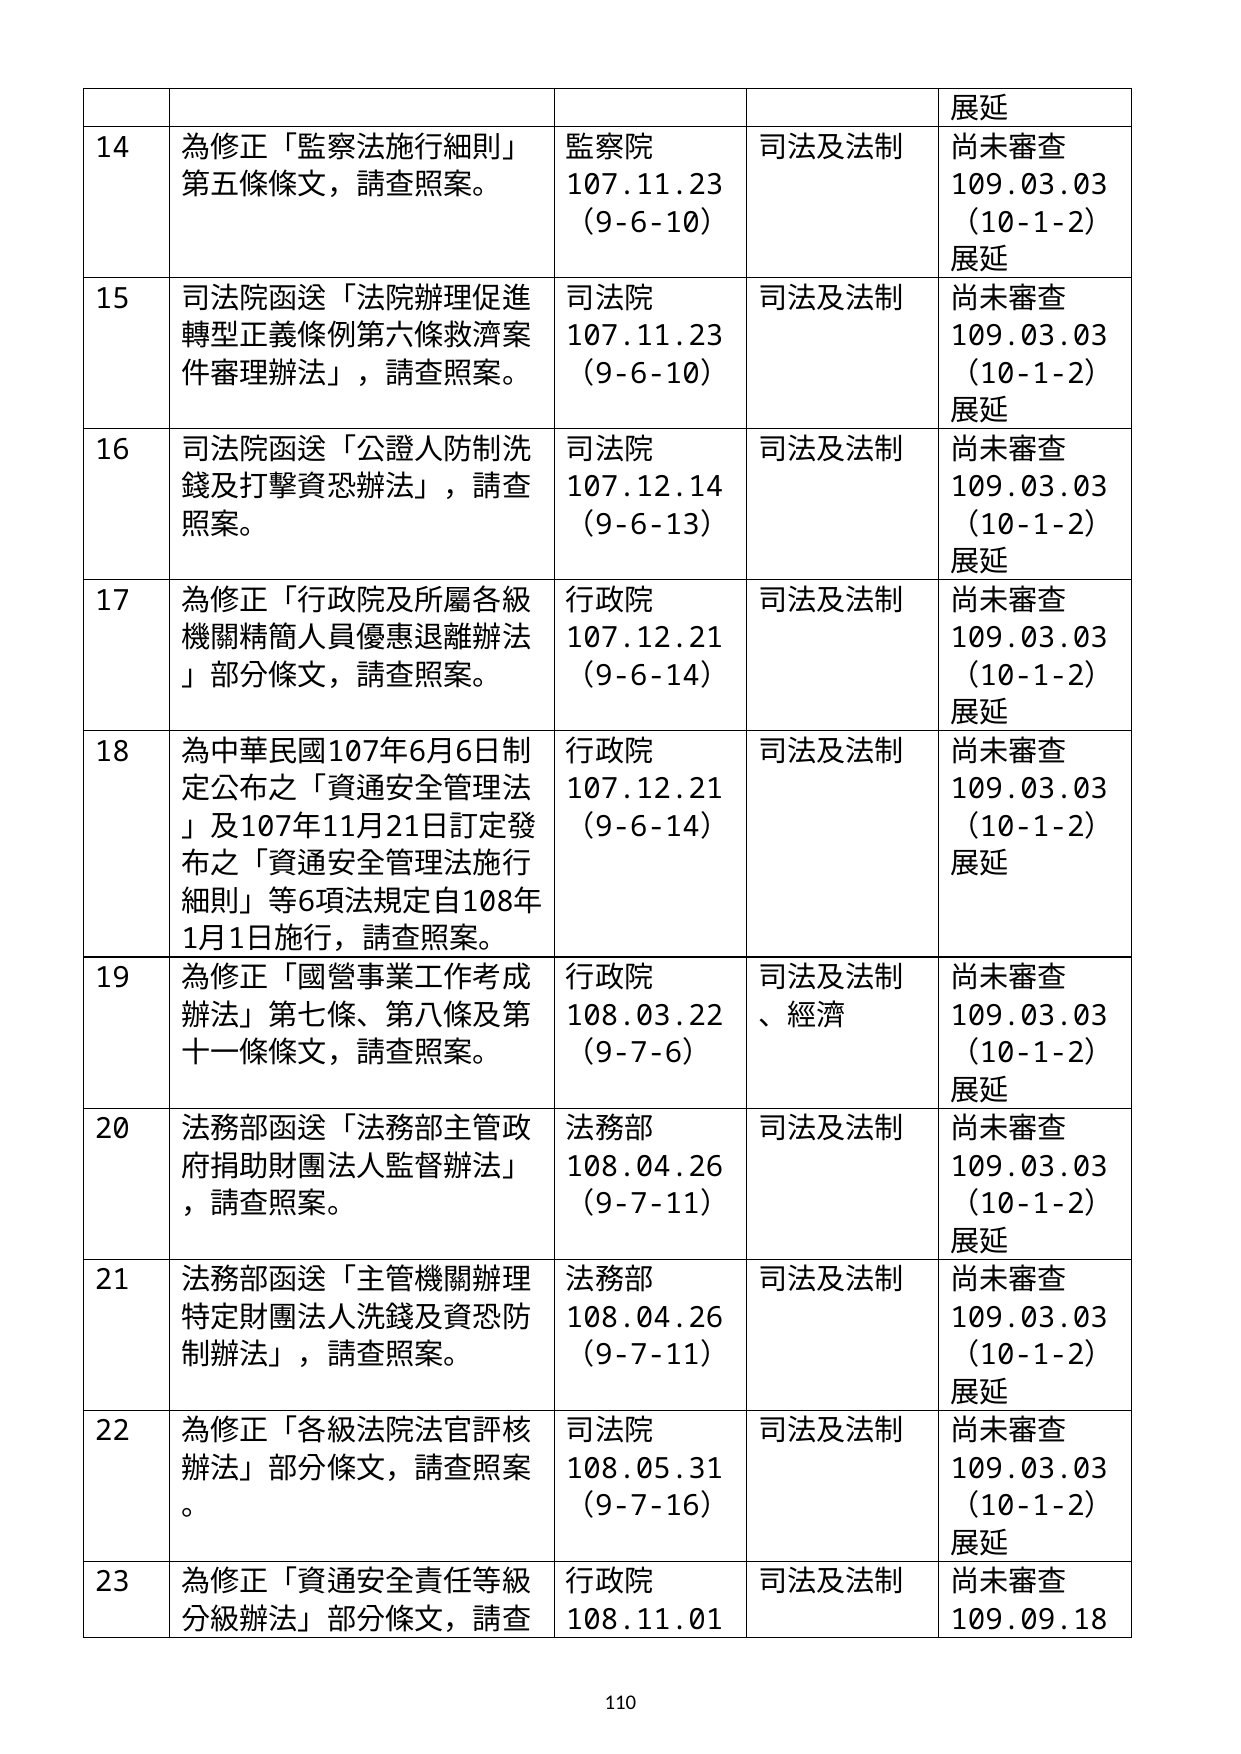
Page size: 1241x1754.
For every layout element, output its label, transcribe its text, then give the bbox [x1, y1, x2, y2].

table_cell 司法院函送「公證人防制洗錢及打擊資恐辦法」，請查照案。 [170, 429, 554, 579]
table_cell 司法院 107.12.14 （9-6-13） [555, 429, 746, 579]
table_cell 18 [84, 731, 169, 956]
table_cell 行政院 108.11.01 [555, 1562, 746, 1637]
table_cell 尚未審查 109.03.03（10-1-2）展延 [939, 731, 1131, 956]
table_cell 司法及法制 [747, 1109, 938, 1258]
table_cell 為修正「資通安全責任等級分級辦法」部分條文，請查 [170, 1562, 554, 1637]
table_cell 14 [84, 127, 169, 277]
table_cell 司法及法制 [747, 278, 938, 428]
table_cell 尚未審查 109.09.18 [939, 1562, 1131, 1637]
table_cell 司法及法制 [747, 1260, 938, 1409]
table_cell 監察院 107.11.23 （9-6-10） [555, 127, 746, 277]
table_cell 尚未審查 109.03.03（10-1-2）展延 [939, 1411, 1131, 1561]
table_cell 19 [84, 958, 169, 1107]
table_cell 法務部 108.04.26 （9-7-11） [555, 1260, 746, 1409]
table_cell 為中華民國107年6月6日制定公布之「資通安全管理法」及107年11月21日訂定發布之「資通安全管理法施行細則」等6項法規定自108年1月1日施行，請查照案。 [170, 731, 554, 956]
table_cell 為修正「監察法施行細則」第五條條文，請查照案。 [170, 127, 554, 277]
table_cell 司法及法制、經濟 [747, 958, 938, 1107]
table_cell 15 [84, 278, 169, 428]
table_cell 為修正「國營事業工作考成辦法」第七條、第八條及第十一條條文，請查照案。 [170, 958, 554, 1107]
table_cell [747, 89, 938, 126]
table_cell 20 [84, 1109, 169, 1258]
table_cell 展延 [939, 89, 1131, 126]
table_cell 行政院 107.12.21 （9-6-14） [555, 731, 746, 956]
table_cell 尚未審查 109.03.03（10-1-2）展延 [939, 429, 1131, 579]
table_cell 法務部函送「主管機關辦理特定財團法人洗錢及資恐防制辦法」，請查照案。 [170, 1260, 554, 1409]
table_cell 為修正「行政院及所屬各級機關精簡人員優惠退離辦法」部分條文，請查照案。 [170, 580, 554, 730]
table_cell 法務部函送「法務部主管政府捐助財團法人監督辦法」，請查照案。 [170, 1109, 554, 1258]
table_cell 司法院函送「法院辦理促進轉型正義條例第六條救濟案件審理辦法」，請查照案。 [170, 278, 554, 428]
table_cell 司法及法制 [747, 1411, 938, 1561]
table_cell 21 [84, 1260, 169, 1409]
table_cell 司法及法制 [747, 731, 938, 956]
table_cell 尚未審查 109.03.03（10-1-2）展延 [939, 1109, 1131, 1258]
table_cell 司法及法制 [747, 1562, 938, 1637]
table_cell [555, 89, 746, 126]
table_cell 尚未審查 109.03.03（10-1-2）展延 [939, 1260, 1131, 1409]
table_cell 尚未審查 109.03.03（10-1-2）展延 [939, 278, 1131, 428]
table_cell 司法及法制 [747, 580, 938, 730]
table_cell [84, 89, 169, 126]
table_cell 尚未審查 109.03.03（10-1-2）展延 [939, 580, 1131, 730]
table_cell 22 [84, 1411, 169, 1561]
table_cell 為修正「各級法院法官評核辦法」部分條文，請查照案。 [170, 1411, 554, 1561]
table_cell 尚未審查 109.03.03（10-1-2）展延 [939, 958, 1131, 1107]
table_cell 司法及法制 [747, 127, 938, 277]
table_cell 17 [84, 580, 169, 730]
table_cell 行政院 107.12.21 （9-6-14） [555, 580, 746, 730]
table_cell 司法及法制 [747, 429, 938, 579]
table_cell 23 [84, 1562, 169, 1637]
table_cell 司法院 107.11.23 （9-6-10） [555, 278, 746, 428]
table_cell 16 [84, 429, 169, 579]
table_cell 行政院 108.03.22 （9-7-6） [555, 958, 746, 1107]
table_cell 司法院 108.05.31 （9-7-16） [555, 1411, 746, 1561]
table_cell 尚未審查 109.03.03（10-1-2）展延 [939, 127, 1131, 277]
table_cell 法務部 108.04.26 （9-7-11） [555, 1109, 746, 1258]
table_cell [170, 89, 554, 126]
